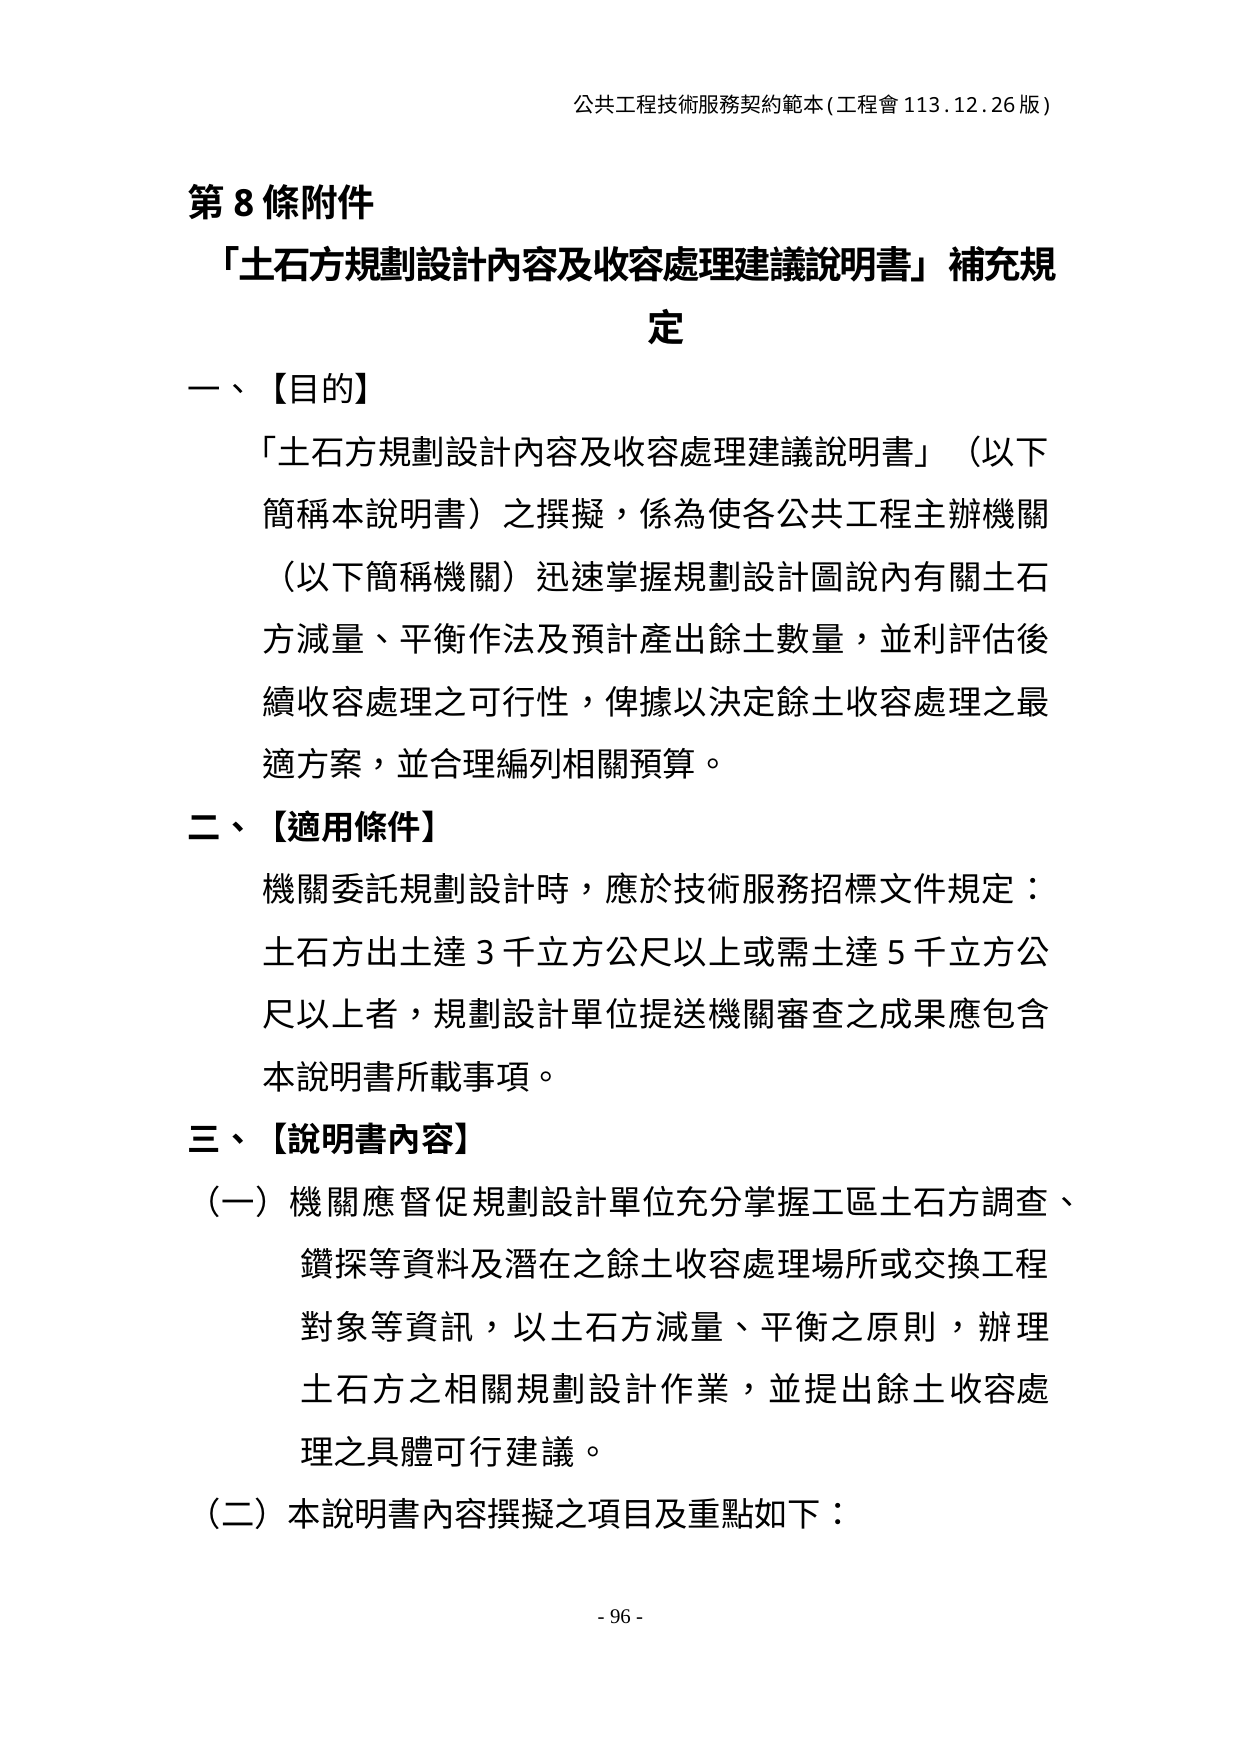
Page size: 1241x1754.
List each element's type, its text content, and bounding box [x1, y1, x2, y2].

text 第8條附件 [187, 158, 1071, 221]
text 三、【說明書內容】 [187, 1096, 1050, 1158]
text 「土石方規劃設計內容及收容處理建議說明書」（以下簡稱本說明書）之撰擬，係為使各公共工程主辦機關（以下簡稱機關）迅速掌握規劃設計圖說內有關土石方減量、平衡作法及預計產出餘土數量，並利評估後續收容處理之可行性，俾據以決定餘土收容處理之最適方案，並合理編列相關預算。 [244, 408, 1050, 783]
text 一、【目的】 [187, 346, 1050, 408]
text （一）機關應督促規劃設計單位充分掌握工區土石方調查、鑽探等資料及潛在之餘土收容處理場所或交換工程對象等資訊，以土石方減量、平衡之原則，辦理土石方之相關規劃設計作業，並提出餘土收容處理之具體可行建議。 [187, 1158, 1050, 1471]
text （二）本說明書內容撰擬之項目及重點如下： [187, 1471, 1053, 1533]
text 二、【適用條件】 [187, 783, 1050, 846]
text 機關委託規劃設計時，應於技術服務招標文件規定：土石方出土達3千立方公尺以上或需土達5千立方公尺以上者，規劃設計單位提送機關審查之成果應包含本說明書所載事項。 [262, 846, 1050, 1096]
text 「土石方規劃設計內容及收容處理建議說明書」補充規定 [187, 221, 1071, 346]
